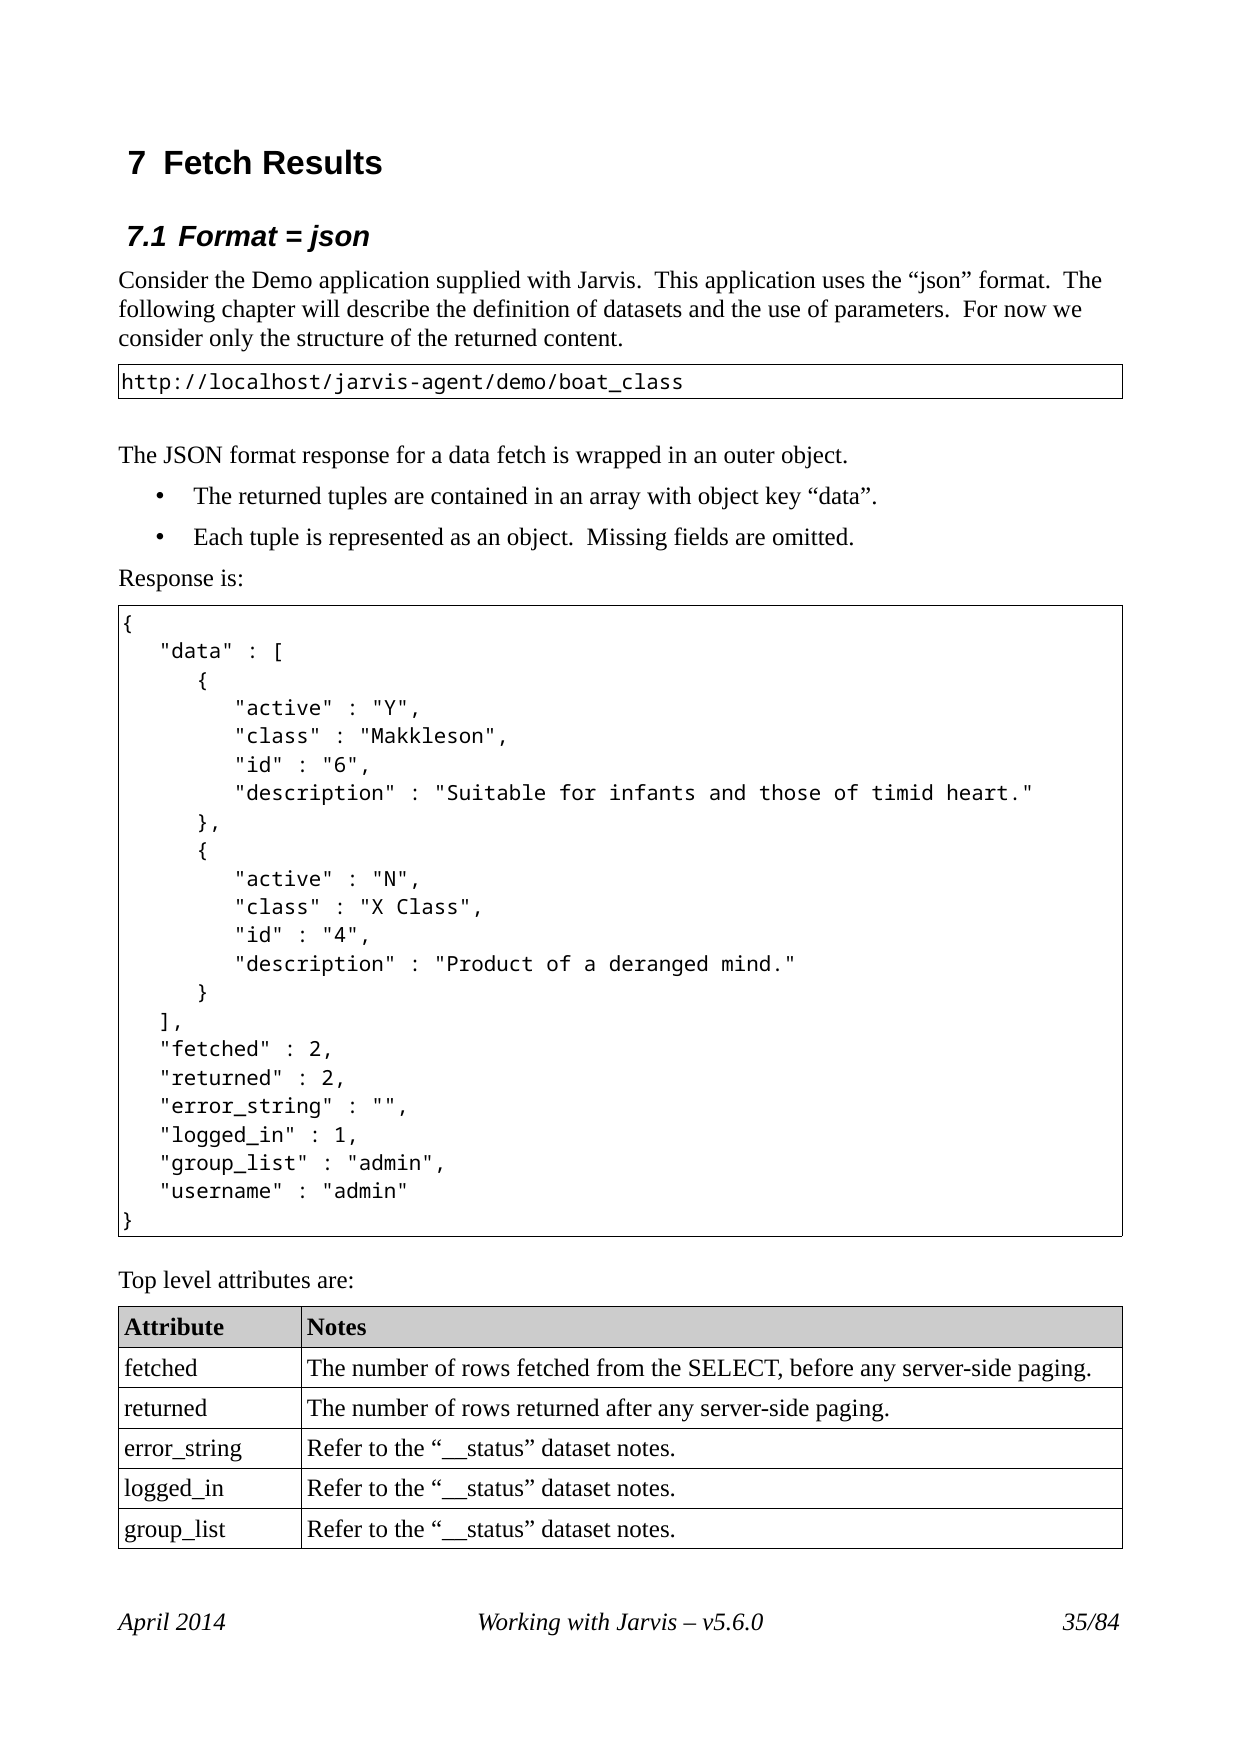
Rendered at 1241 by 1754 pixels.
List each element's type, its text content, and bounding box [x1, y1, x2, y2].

text } [119, 1202, 1122, 1236]
table_cell fetched [119, 1348, 301, 1387]
text "username" : "admin" [119, 1173, 1122, 1202]
text "data" : [ [119, 633, 1122, 662]
text "class" : "Makkleson", [119, 718, 1122, 747]
table_cell Refer to the “__status” dataset notes. [302, 1469, 1122, 1508]
table_header Attribute [119, 1307, 301, 1347]
text "class" : "X Class", [119, 889, 1122, 918]
text "returned" : 2, [119, 1060, 1122, 1088]
subtitle Format = json [118, 219, 1122, 253]
text "fetched" : 2, [119, 1031, 1122, 1060]
text "active" : "N", [119, 861, 1122, 889]
table_cell returned [119, 1388, 301, 1427]
text } [119, 974, 1122, 1003]
table_cell error_string [119, 1429, 301, 1468]
table_cell Refer to the “__status” dataset notes. [302, 1429, 1122, 1468]
text { [119, 606, 1122, 633]
text "description" : "Suitable for infants and those of timid heart." [119, 775, 1122, 804]
text ], [119, 1003, 1122, 1031]
table_cell logged_in [119, 1469, 301, 1508]
text "id" : "4", [119, 918, 1122, 946]
text The JSON format response for a data fetch is wrapped in an outer object. [118, 440, 1122, 468]
text Response is: [118, 563, 1122, 592]
table_cell Refer to the “__status” dataset notes. [302, 1509, 1122, 1548]
table_cell The number of rows fetched from the SELECT, before any server-side paging. [302, 1348, 1122, 1387]
text }, [119, 804, 1122, 832]
text { [119, 832, 1122, 861]
list The returned tuples are contained in an array with object key “data”. [156, 481, 1122, 510]
subtitle Fetch Results [118, 143, 1122, 182]
text "logged_in" : 1, [119, 1117, 1122, 1145]
text Top level attributes are: [118, 1265, 1122, 1294]
text "active" : "Y", [119, 690, 1122, 718]
table_header Notes [302, 1307, 1122, 1347]
text "description" : "Product of a deranged mind." [119, 946, 1122, 974]
text "group_list" : "admin", [119, 1145, 1122, 1173]
text { [119, 662, 1122, 690]
table_cell group_list [119, 1509, 301, 1548]
text "error_string" : "", [119, 1088, 1122, 1117]
text Consider the Demo application supplied with Jarvis. This application uses the “json” format. The following chapter will describe the definition of datasets and the use of parameters. For now we consider only the structure of the returned content. [118, 265, 1122, 352]
table_cell The number of rows returned after any server-side paging. [302, 1388, 1122, 1427]
text http://localhost/jarvis-agent/demo/boat_class [119, 365, 1122, 398]
list Each tuple is represented as an object. Missing fields are omitted. [156, 522, 1122, 551]
text "id" : "6", [119, 747, 1122, 775]
